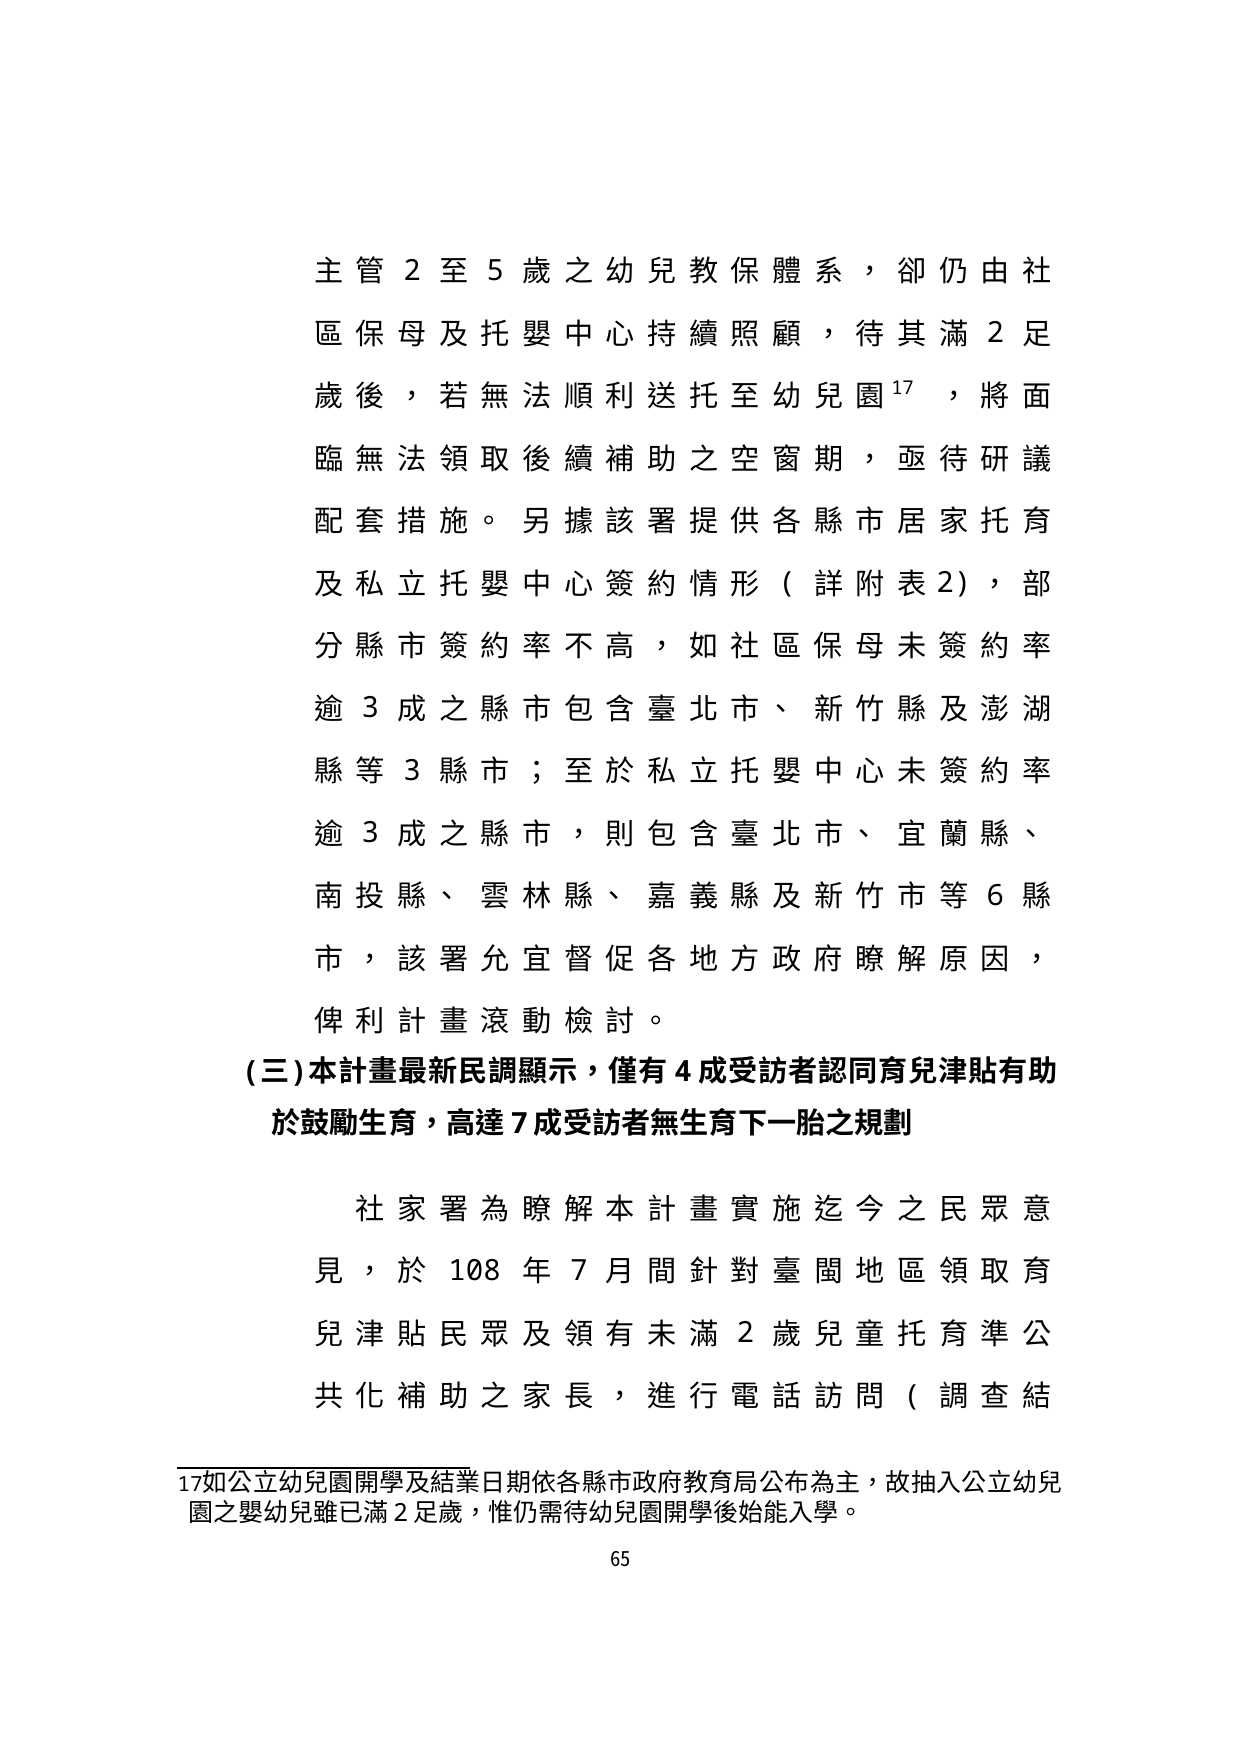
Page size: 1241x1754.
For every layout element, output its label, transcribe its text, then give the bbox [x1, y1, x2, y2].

text 主管2至5歲之幼兒教保體系，卻仍由社區保母及托嬰中心持續照顧，待其滿2足歲後，若無法順利送托至幼兒園，將面臨無法領取後續補助之空窗期，亟待研議配套措施。另據該署提供各縣市居家托育及私立托嬰中心簽約情形(詳附表2)，部分縣市簽約率不高，如社區保母未簽約率逾3成之縣市包含臺北市、新竹縣及澎湖縣等3縣市；至於私立托嬰中心未簽約率逾3成之縣市，則包含臺北市、宜蘭縣、南投縣、雲林縣、嘉義縣及新竹市等6縣市，該署允宜督促各地方政府瞭解原因，俾利計畫滾動檢討。 [271, 227, 1058, 1040]
text 社家署為瞭解本計畫實施迄今之民眾意見，於108年7月間針對臺閩地區領取育兒津貼民眾及領有未滿2歲兒童托育準公共化補助之家長，進行電話訪問(調查結 [271, 1165, 1058, 1415]
text (三)本計畫最新民調顯示，僅有4成受訪者認同育兒津貼有助於鼓勵生育，高達7成受訪者無生育下一胎之規劃 [242, 1040, 1058, 1144]
text 如公立幼兒園開學及結業日期依各縣市政府教育局公布為主，故抽入公立幼兒園之嬰幼兒雖已滿2足歲，惟仍需待幼兒園開學後始能入學。 [177, 1468, 1063, 1527]
